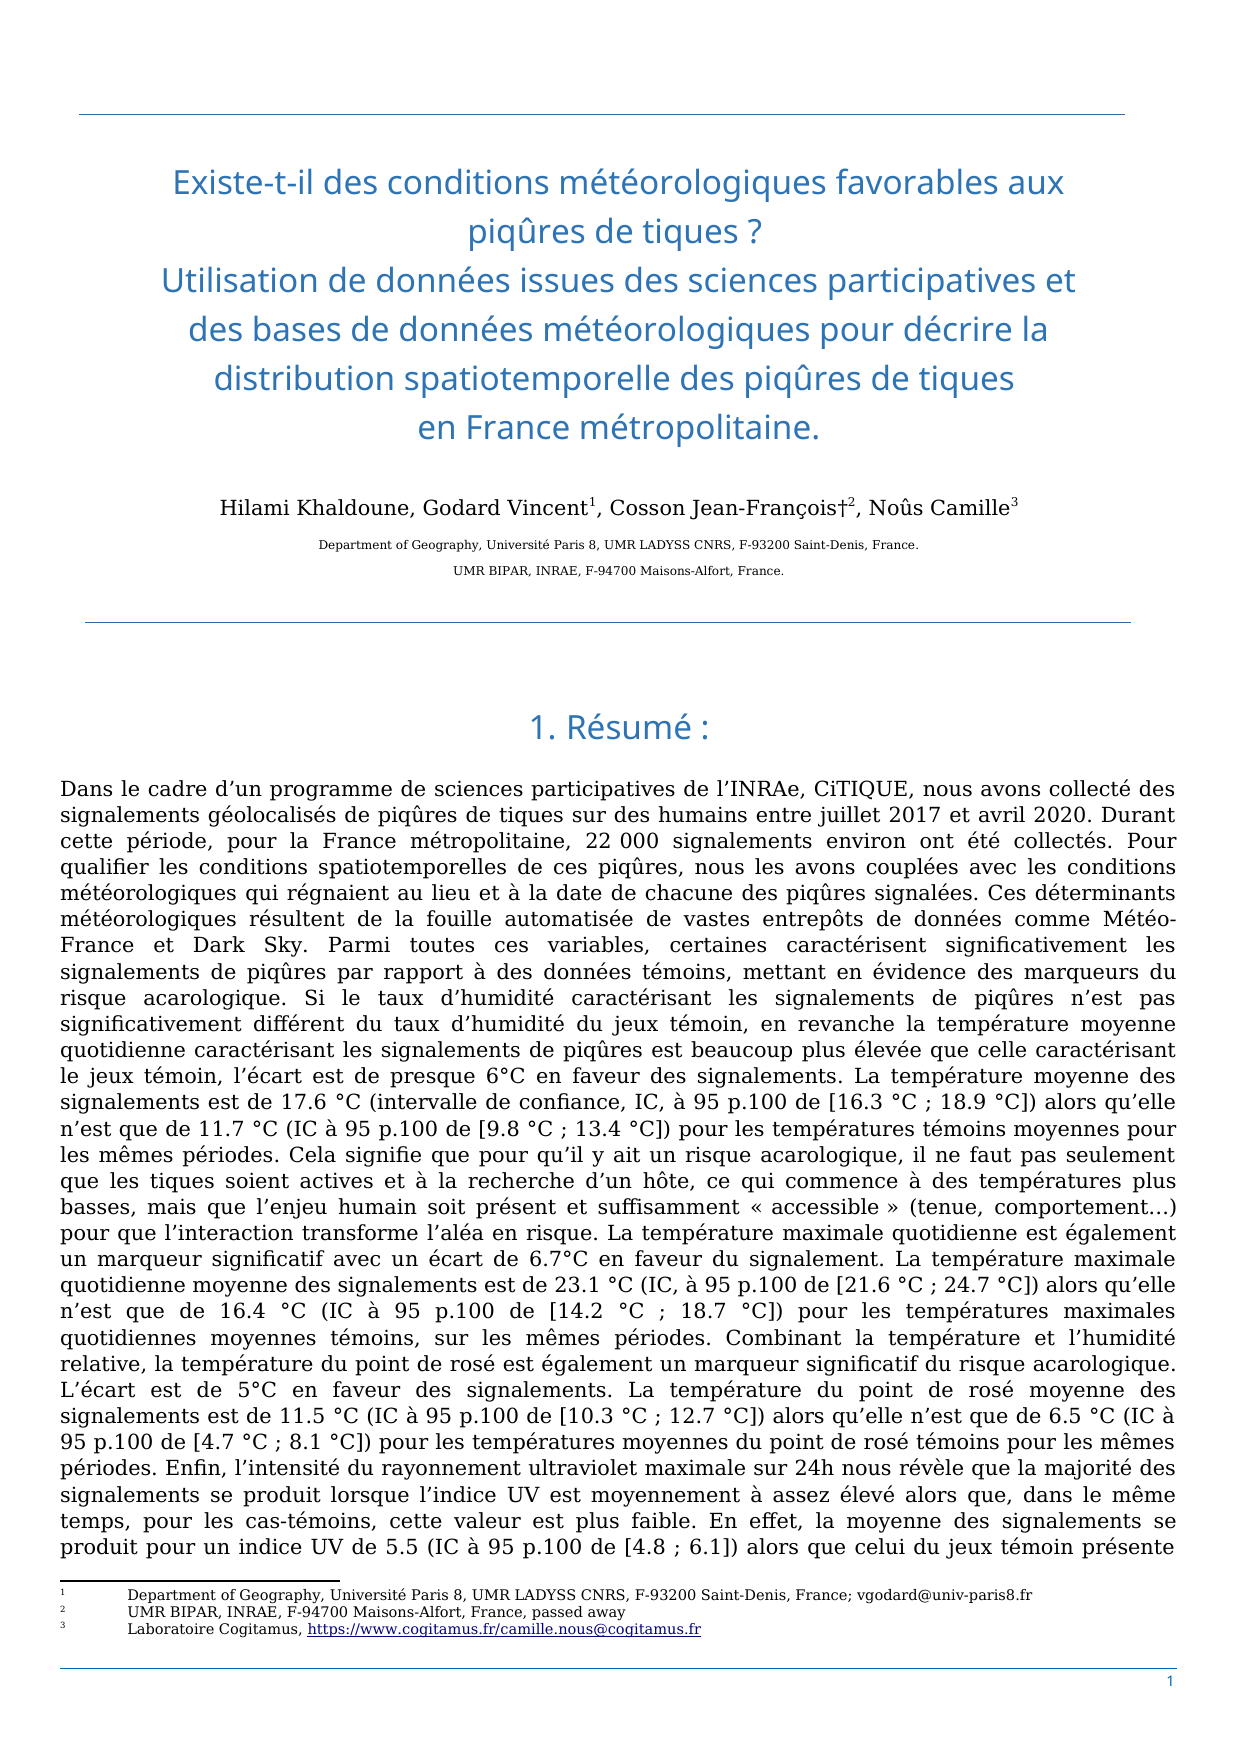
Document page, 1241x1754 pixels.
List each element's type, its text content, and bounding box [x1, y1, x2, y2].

subtitle Existe-t-il des conditions météorologiques favorables aux piqûres de tiques ? Utilisation de données issues des sciences participatives et des bases de données météorologiques pour décrire la distribution spatiotemporelle des piqûres de tiques en France métropolitaine. [156, 159, 1081, 449]
text Hilami Khaldoune, Godard Vincent, Cosson Jean-François†, Noûs Camille [60, 496, 1177, 520]
text Laboratoire Cogitamus, https://www.cogitamus.fr/camille.nous@cogitamus.fr [60, 1621, 1177, 1638]
text UMR BIPAR, INRAE, F-94700 Maisons-Alfort, France. [60, 564, 1177, 589]
subtitle Résumé : [60, 704, 1177, 749]
text Department of Geography, Université Paris 8, UMR LADYSS CNRS, F-93200 Saint-Denis, France. [60, 538, 1177, 563]
text UMR BIPAR, INRAE, F-94700 Maisons-Alfort, France, passed away [60, 1604, 1177, 1621]
text Department of Geography, Université Paris 8, UMR LADYSS CNRS, F-93200 Saint-Denis, France; vgodard@univ-paris8.fr [60, 1587, 1177, 1604]
text Dans le cadre d’un programme de sciences participatives de l’INRAe, CiTIQUE, nous avons collecté des signalements géolocalisés de piqûres de tiques sur des humains entre juillet 2017 et avril 2020. Durant cette période, pour la France métropolitaine, 22 000 signalements environ ont été collectés. Pour qualifier les conditions spatiotemporelles de ces piqûres, nous les avons couplées avec les conditions météorologiques qui régnaient au lieu et à la date de chacune des piqûres signalées. Ces déterminants météorologiques résultent de la fouille automatisée de vastes entrepôts de données comme Météo-France et Dark Sky. Parmi toutes ces variables, certaines caractérisent significativement les signalements de piqûres par rapport à des données témoins, mettant en évidence des marqueurs du risque acarologique. Si le taux d’humidité caractérisant les signalements de piqûres n’est pas significativement différent du taux d’humidité du jeux témoin, en revanche la température moyenne quotidienne caractérisant les signalements de piqûres est beaucoup plus élevée que celle caractérisant le jeux témoin, l’écart est de presque 6°C en faveur des signalements. La température moyenne des signalements est de 17.6 °C (intervalle de confiance, IC, à 95 p.100 de [16.3 °C ; 18.9 °C]) alors qu’elle n’est que de 11.7 °C (IC à 95 p.100 de [9.8 °C ; 13.4 °C]) pour les températures témoins moyennes pour les mêmes périodes. Cela signifie que pour qu’il y ait un risque acarologique, il ne faut pas seulement que les tiques soient actives et à la recherche d’un hôte, ce qui commence à des températures plus basses, mais que l’enjeu humain soit présent et suffisamment « accessible » (tenue, comportement…) pour que l’interaction transforme l’aléa en risque. La température maximale quotidienne est également un marqueur significatif avec un écart de 6.7°C en faveur du signalement. La température maximale quotidienne moyenne des signalements est de 23.1 °C (IC, à 95 p.100 de [21.6 °C ; 24.7 °C]) alors qu’elle n’est que de 16.4 °C (IC à 95 p.100 de [14.2 °C ; 18.7 °C]) pour les températures maximales quotidiennes moyennes témoins, sur les mêmes périodes. Combinant la température et l’humidité relative, la température du point de rosé est également un marqueur significatif du risque acarologique. L’écart est de 5°C en faveur des signalements. La température du point de rosé moyenne des signalements est de 11.5 °C (IC à 95 p.100 de [10.3 °C ; 12.7 °C]) alors qu’elle n’est que de 6.5 °C (IC à 95 p.100 de [4.7 °C ; 8.1 °C]) pour les températures moyennes du point de rosé témoins pour les mêmes périodes. Enfin, l’intensité du rayonnement ultraviolet maximale sur 24h nous révèle que la majorité des signalements se produit lorsque l’indice UV est moyennement à assez élevé alors que, dans le même temps, pour les cas-témoins, cette valeur est plus faible. En effet, la moyenne des signalements se produit pour un indice UV de 5.5 (IC à 95 p.100 de [4.8 ; 6.1]) alors que celui du jeux témoin présente [60, 777, 1177, 1559]
